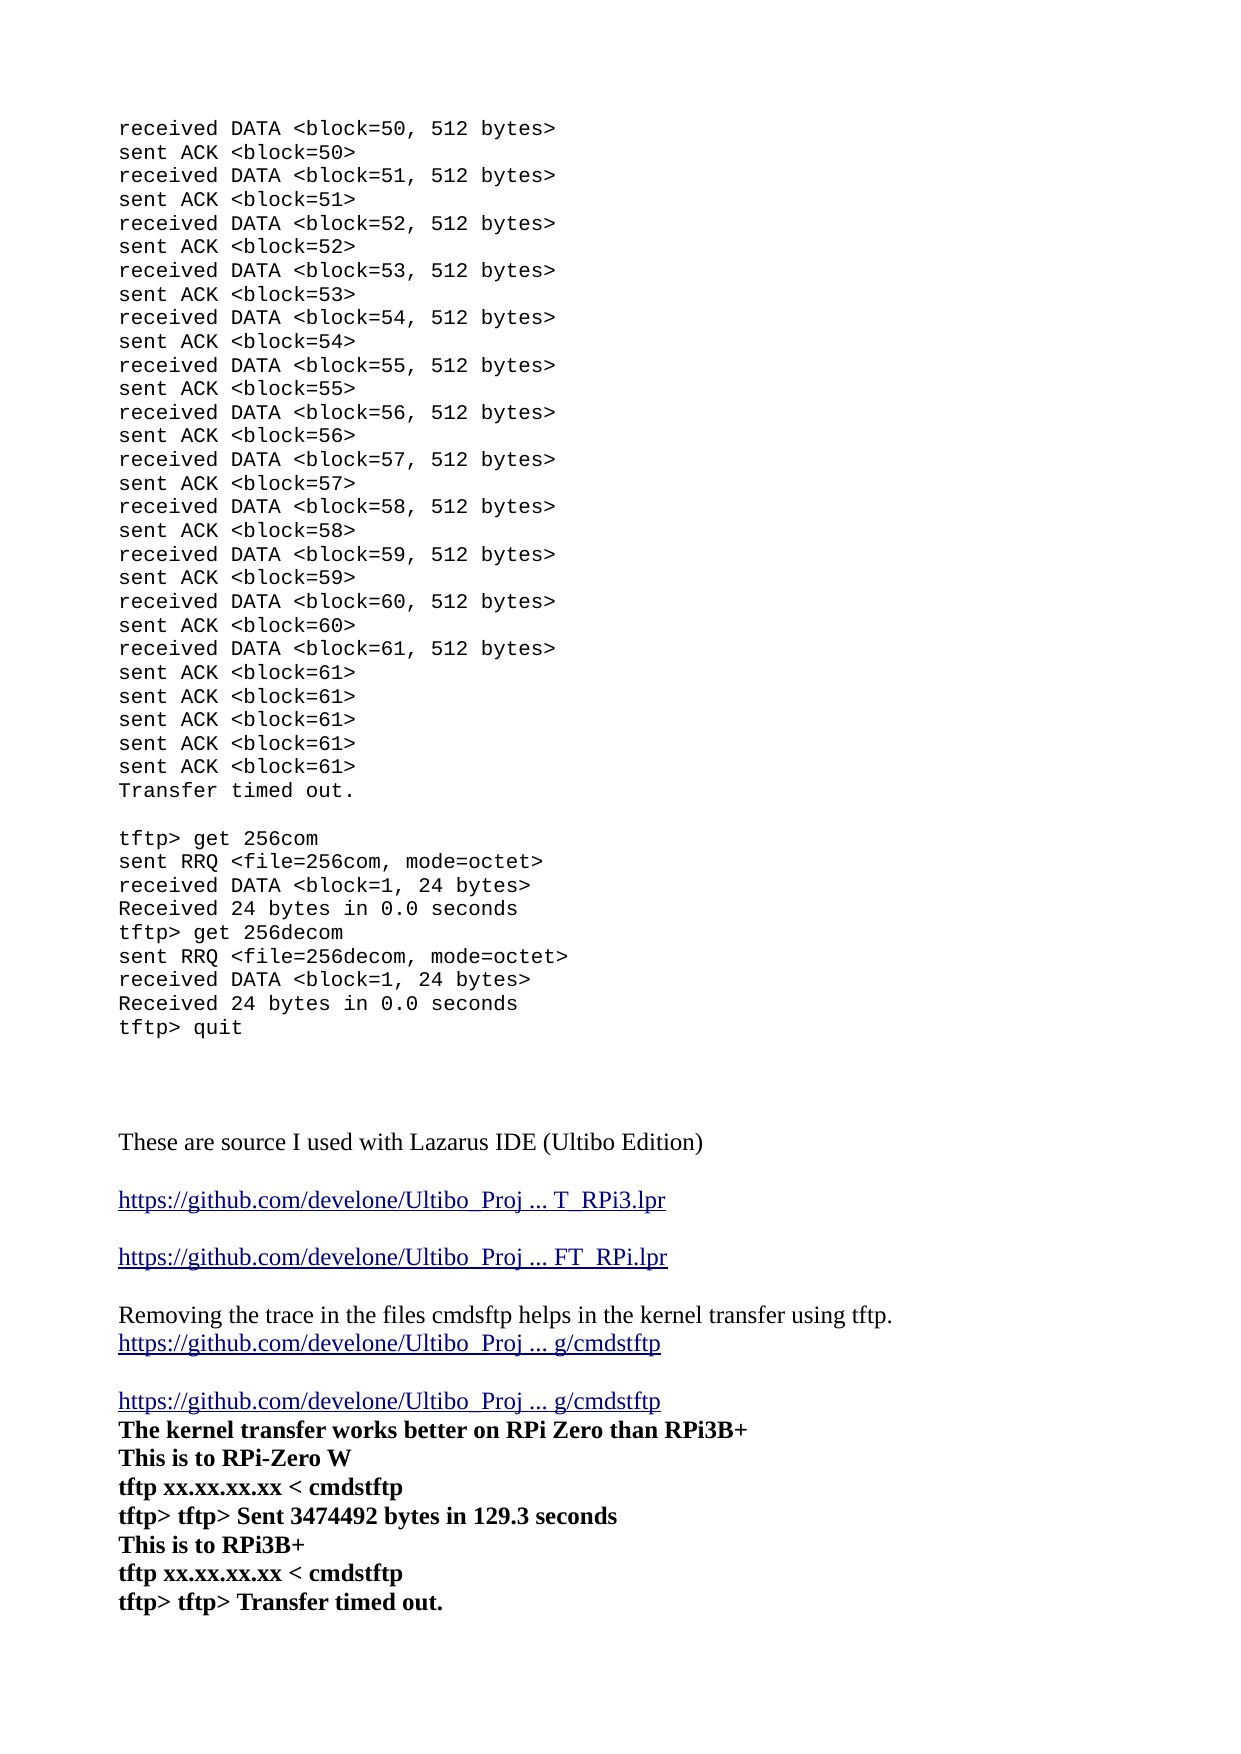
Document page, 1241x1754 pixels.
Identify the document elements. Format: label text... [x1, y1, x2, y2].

text received DATA <block=55, 512 bytes> [118, 354, 1122, 378]
text These are source I used with Lazarus IDE (Ultibo Edition) https://github.com/develone/Ultibo_Proj ... T_RPi3.lpr https://github.com/develone/Ultibo_Proj ... FT_RPi.lpr Removing the trace in the files cmdsftp helps in the kernel transfer using tftp. https://github.com/develone/Ultibo_Proj ... g/cmdstftp https://github.com/develone/Ultibo_Proj ... g/cmdstftp The kernel transfer works better on RPi Zero than RPi3B+ This is to RPi-Zero W tftp xx.xx.xx.xx < cmdstftp tftp> tftp> Sent 3474492 bytes in 129.3 seconds This is to RPi3B+ tftp xx.xx.xx.xx < cmdstftp tftp> tftp> Transfer timed out. [118, 1127, 1122, 1616]
text sent ACK <block=57> [118, 473, 1122, 496]
text received DATA <block=53, 512 bytes> [118, 260, 1122, 284]
text received DATA <block=59, 512 bytes> [118, 544, 1122, 567]
text received DATA <block=61, 512 bytes> [118, 638, 1122, 662]
text received DATA <block=60, 512 bytes> [118, 591, 1122, 615]
text sent ACK <block=59> [118, 567, 1122, 591]
text sent ACK <block=58> [118, 520, 1122, 544]
text tftp> quit [118, 1017, 1122, 1040]
text sent ACK <block=61> [118, 662, 1122, 686]
text sent ACK <block=61> [118, 709, 1122, 733]
text sent ACK <block=53> [118, 284, 1122, 307]
text received DATA <block=54, 512 bytes> [118, 307, 1122, 331]
text sent ACK <block=51> [118, 189, 1122, 213]
text sent ACK <block=52> [118, 236, 1122, 260]
text sent ACK <block=61> [118, 686, 1122, 709]
text sent ACK <block=60> [118, 615, 1122, 638]
text received DATA <block=1, 24 bytes> [118, 875, 1122, 898]
text received DATA <block=1, 24 bytes> [118, 969, 1122, 993]
text tftp> get 256decom [118, 922, 1122, 946]
text sent ACK <block=54> [118, 331, 1122, 354]
text sent ACK <block=61> [118, 733, 1122, 757]
text Received 24 bytes in 0.0 seconds [118, 898, 1122, 922]
text received DATA <block=58, 512 bytes> [118, 496, 1122, 520]
text received DATA <block=52, 512 bytes> [118, 213, 1122, 236]
text Received 24 bytes in 0.0 seconds [118, 993, 1122, 1017]
text received DATA <block=51, 512 bytes> [118, 165, 1122, 189]
text received DATA <block=57, 512 bytes> [118, 449, 1122, 473]
text received DATA <block=56, 512 bytes> [118, 402, 1122, 426]
text sent ACK <block=55> [118, 378, 1122, 402]
text sent ACK <block=61> [118, 757, 1122, 780]
text sent ACK <block=56> [118, 426, 1122, 449]
text tftp> get 256com [118, 827, 1122, 851]
text received DATA <block=50, 512 bytes> [118, 118, 1122, 142]
text Transfer timed out. [118, 780, 1122, 804]
text sent ACK <block=50> [118, 142, 1122, 165]
text sent RRQ <file=256decom, mode=octet> [118, 946, 1122, 969]
text sent RRQ <file=256com, mode=octet> [118, 851, 1122, 875]
